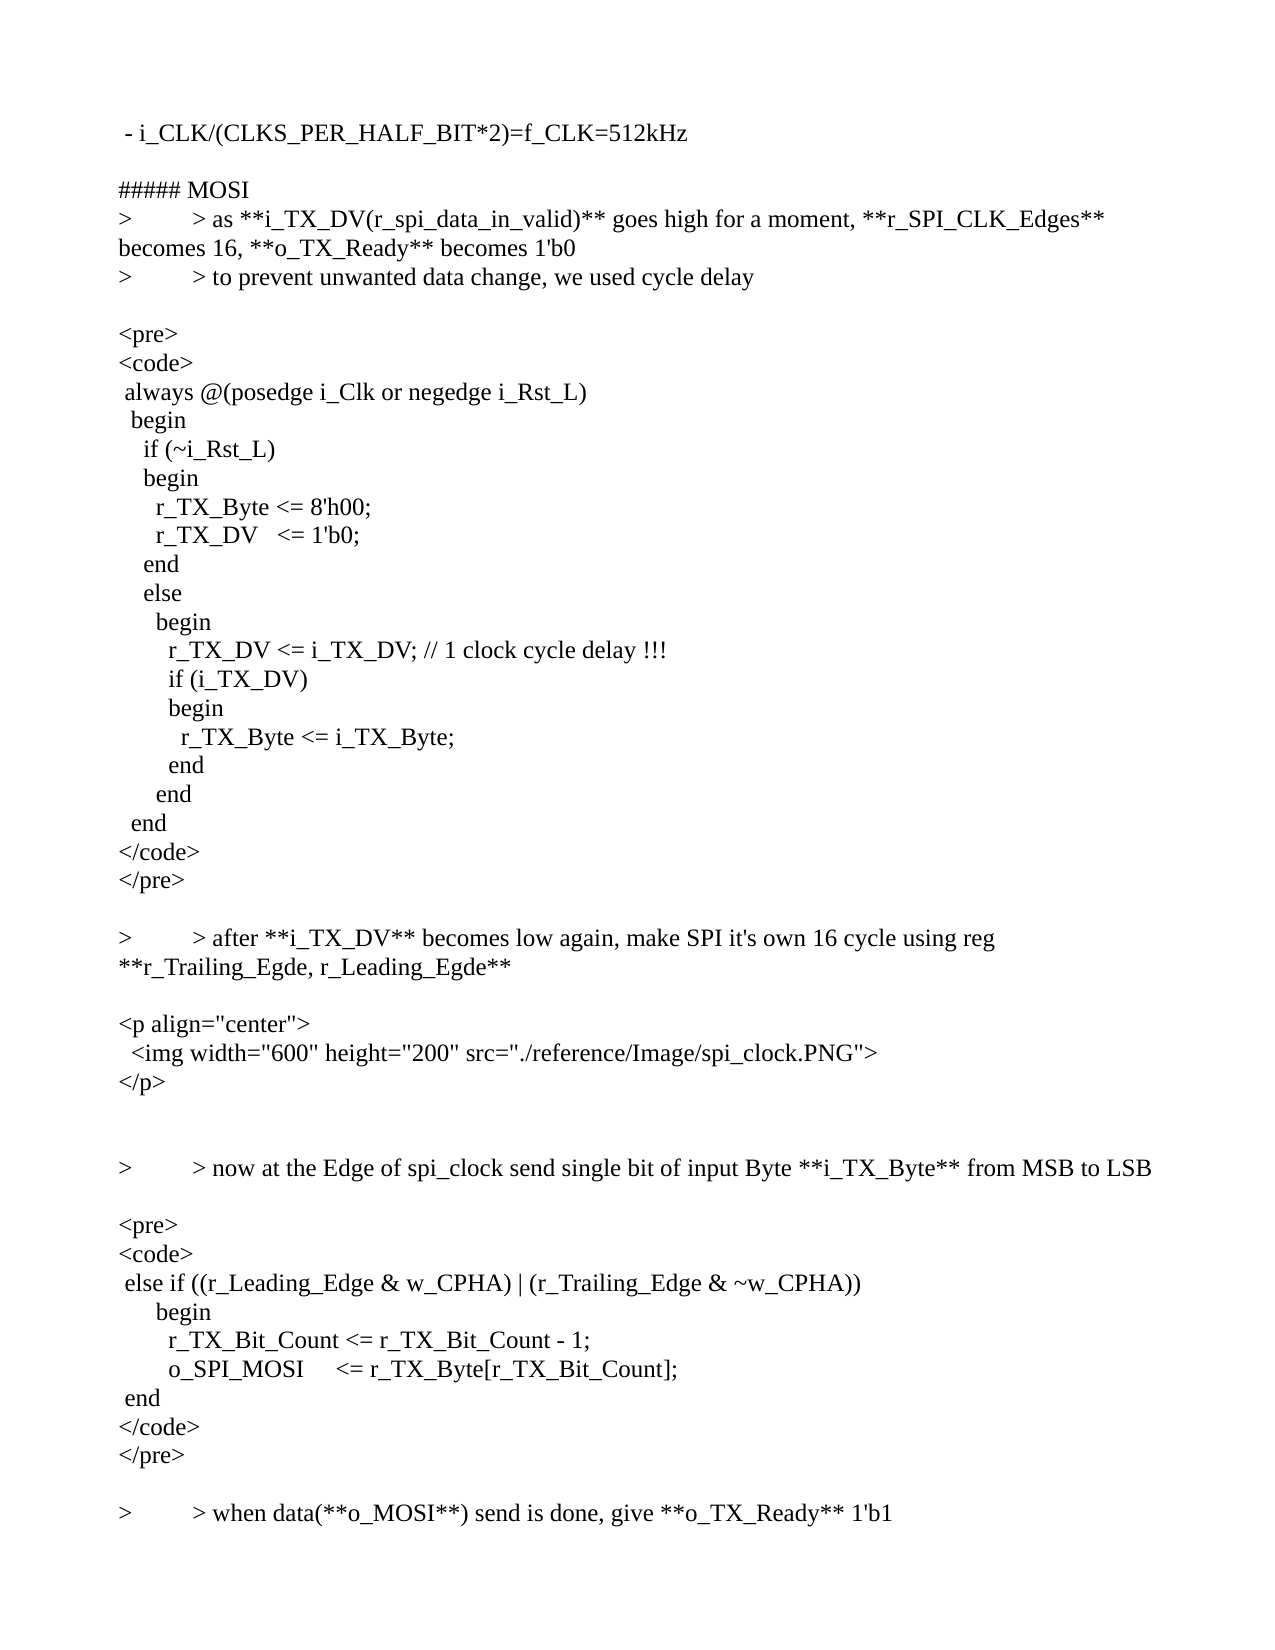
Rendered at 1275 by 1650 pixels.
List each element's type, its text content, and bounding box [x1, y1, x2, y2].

text else if ((r_Leading_Edge & w_CPHA) | (r_Trailing_Edge & ~w_CPHA)) [118, 1268, 1157, 1297]
text </pre> [118, 866, 1157, 894]
text <pre> [118, 319, 1157, 348]
text end [118, 549, 1157, 578]
text r_TX_Byte <= 8'h00; [118, 492, 1157, 521]
text begin [118, 406, 1157, 434]
text > > when data(**o_MOSI**) send is done, give **o_TX_Ready** 1'b1 [118, 1498, 1157, 1527]
text r_TX_Bit_Count <= r_TX_Bit_Count - 1; [118, 1326, 1157, 1354]
text > > now at the Edge of spi_clock send single bit of input Byte **i_TX_Byte** from MSB to LSB [118, 1153, 1157, 1182]
text <p align="center"> [118, 1009, 1157, 1038]
text </p> [118, 1067, 1157, 1096]
text r_TX_DV <= 1'b0; [118, 521, 1157, 549]
text end [118, 1383, 1157, 1412]
text - i_CLK/(CLKS_PER_HALF_BIT*2)=f_CLK=512kHz [118, 118, 1157, 147]
text > > after **i_TX_DV** becomes low again, make SPI it's own 16 cycle using reg **r_Trailing_Egde, r_Leading_Egde** [118, 923, 1157, 981]
text end [118, 751, 1157, 779]
text > > to prevent unwanted data change, we used cycle delay [118, 262, 1157, 291]
text o_SPI_MOSI <= r_TX_Byte[r_TX_Bit_Count]; [118, 1354, 1157, 1383]
text <pre> [118, 1211, 1157, 1239]
text </code> [118, 837, 1157, 866]
text <code> [118, 348, 1157, 377]
text </code> [118, 1412, 1157, 1441]
text begin [118, 607, 1157, 636]
text > > as **i_TX_DV(r_spi_data_in_valid)** goes high for a moment, **r_SPI_CLK_Edges** becomes 16, **o_TX_Ready** becomes 1'b0 [118, 204, 1157, 262]
text begin [118, 693, 1157, 722]
text always @(posedge i_Clk or negedge i_Rst_L) [118, 377, 1157, 406]
text <img width="600" height="200" src="./reference/Image/spi_clock.PNG"> [118, 1038, 1157, 1067]
text else [118, 578, 1157, 607]
text end [118, 808, 1157, 837]
text end [118, 779, 1157, 808]
text ##### MOSI [118, 176, 1157, 204]
text if (~i_Rst_L) [118, 434, 1157, 463]
text <code> [118, 1239, 1157, 1268]
text </pre> [118, 1441, 1157, 1469]
text r_TX_Byte <= i_TX_Byte; [118, 722, 1157, 751]
text if (i_TX_DV) [118, 664, 1157, 693]
text r_TX_DV <= i_TX_DV; // 1 clock cycle delay !!! [118, 636, 1157, 664]
text begin [118, 463, 1157, 492]
text begin [118, 1297, 1157, 1326]
